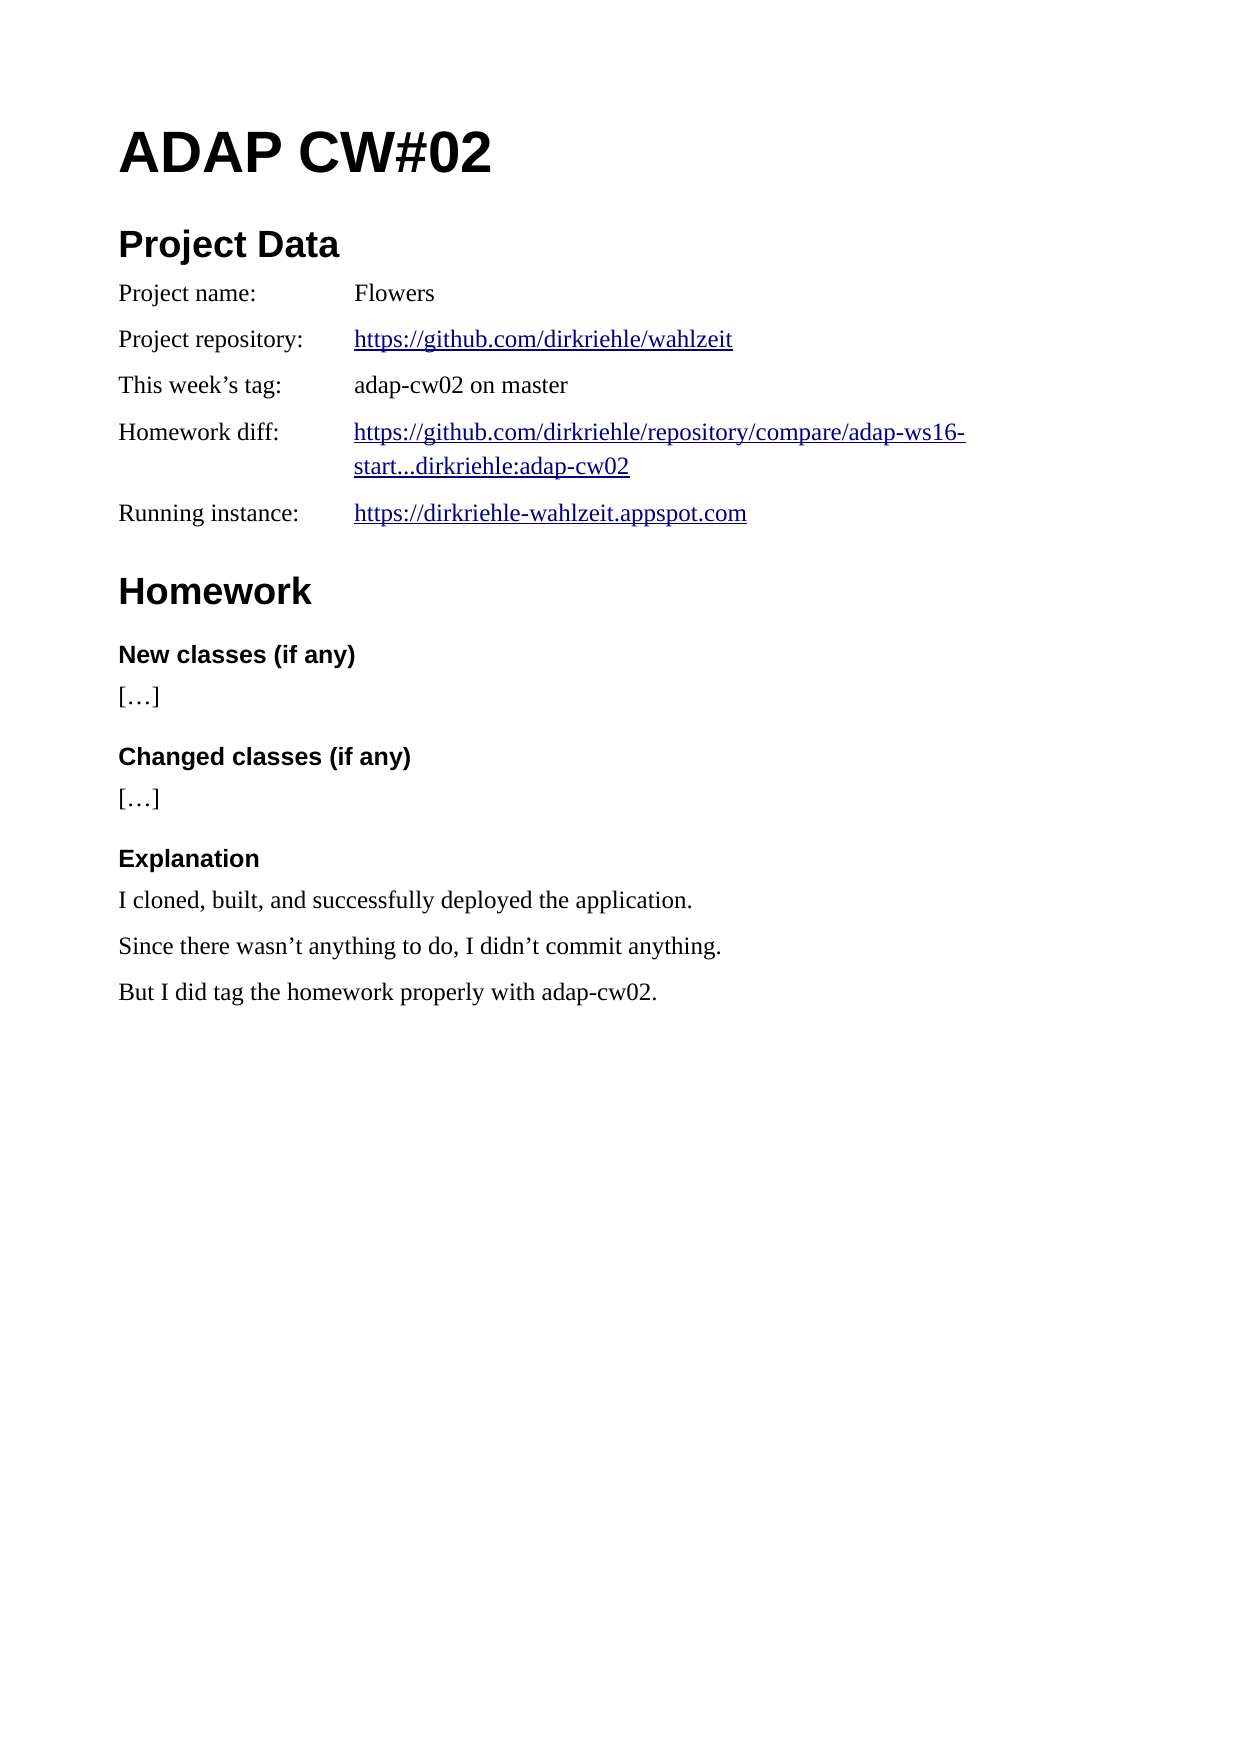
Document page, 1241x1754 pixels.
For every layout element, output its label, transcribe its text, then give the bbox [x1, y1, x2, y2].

text […] [118, 681, 1122, 709]
subtitle New classes (if any) [118, 639, 1122, 668]
text This week’s tag: adap-cw02 on master [118, 371, 1122, 399]
subtitle Changed classes (if any) [118, 742, 1122, 770]
subtitle Explanation [118, 844, 1122, 872]
text Homework diff: https://github.com/dirkriehle/repository/compare/adap-ws16-start...dirkriehle:adap-cw02 [118, 417, 1122, 480]
text Since there wasn’t anything to do, I didn’t commit anything. [118, 931, 1122, 960]
text I cloned, built, and successfully deployed the application. [118, 885, 1122, 914]
text […] [118, 783, 1122, 812]
text Running instance: https://dirkriehle-wahlzeit.appspot.com [118, 498, 1122, 526]
text Project name: Flowers [118, 278, 1122, 307]
subtitle Homework [118, 569, 1122, 612]
subtitle Project Data [118, 222, 1122, 266]
text Project repository: https://github.com/dirkriehle/wahlzeit [118, 324, 1122, 353]
text But I did tag the homework properly with adap-cw02. [118, 977, 1122, 1006]
title ADAP CW#02 [118, 118, 1122, 185]
